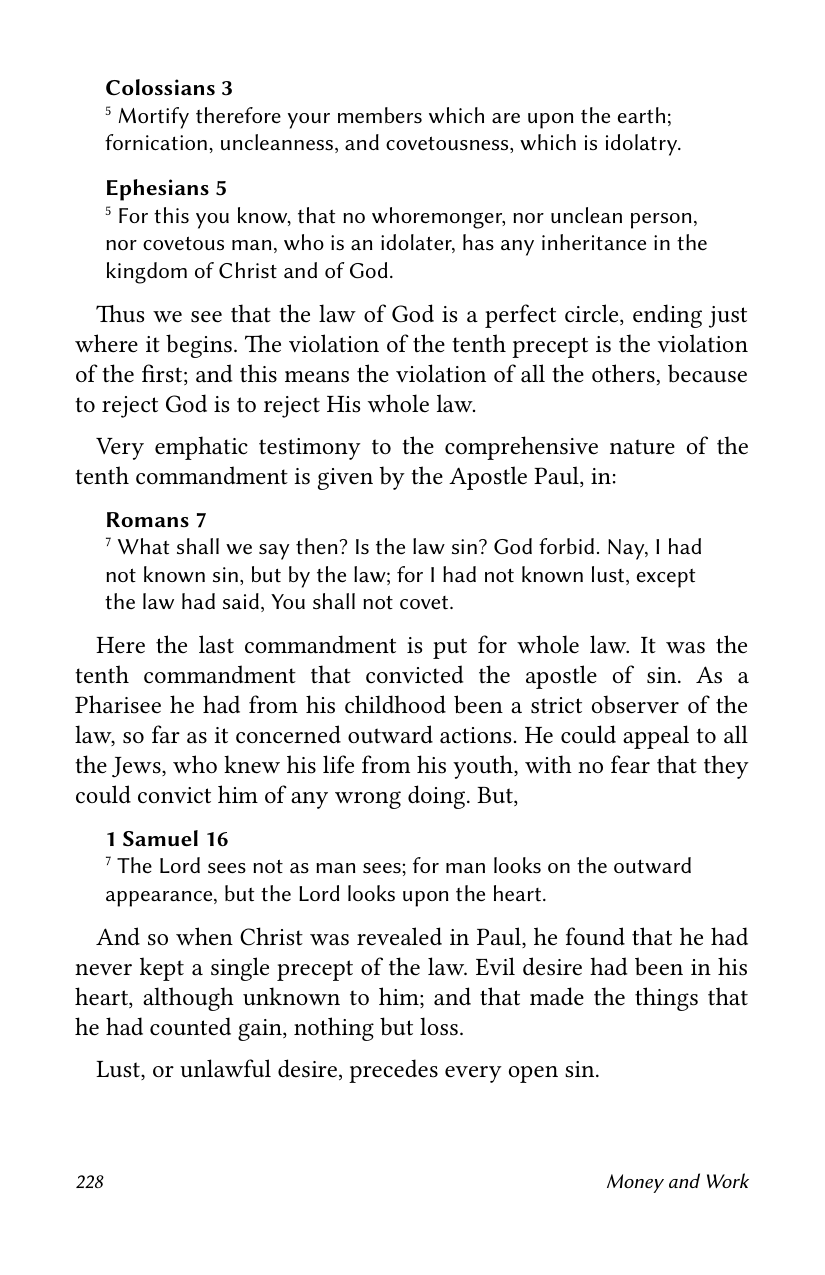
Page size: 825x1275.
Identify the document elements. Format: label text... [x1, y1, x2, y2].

text 7 The Lord sees not as man sees; for man looks on the outward appearance, but the Lord looks upon the heart. [105, 853, 720, 907]
text And so when Christ was revealed in Paul, he found that he had never kept a single precept of the law. Evil desire had been in his heart, although unknown to him; and that made the things that he had counted gain, nothing but loss. [75, 923, 750, 1041]
text Colossians 3 [105, 75, 750, 101]
text 7 What shall we say then? Is the law sin? God forbid. Nay, I had not known sin, but by the law; for I had not known lust, except the law had said, You shall not covet. [105, 534, 720, 615]
text Very emphatic testimony to the comprehensive nature of the tenth commandment is given by the Apostle Paul, in: [75, 432, 750, 490]
text 5 For this you know, that no whoremonger, nor unclean person, nor covetous man, who is an idolater, has any inheritance in the kingdom of Christ and of God. [105, 203, 720, 284]
text 5 Mortify therefore your members which are upon the earth; fornication, uncleanness, and covetousness, which is idolatry. [105, 103, 720, 156]
text 1 Samuel 16 [105, 826, 750, 852]
text Lust, or unlawful desire, precedes every open sin. [75, 1055, 750, 1083]
text Here the last commandment is put for whole law. It was the tenth commandment that convicted the apostle of sin. As a Pharisee he had from his childhood been a strict observer of the law, so far as it concerned outward actions. He could appeal to all the Jews, who knew his life from his youth, with no fear that they could convict him of any wrong doing. But, [75, 631, 750, 809]
text Ephesians 5 [105, 175, 750, 201]
text Thus we see that the law of God is a perfect circle, ending just where it begins. The violation of the tenth precept is the violation of the first; and this means the violation of all the others, because to reject God is to reject His whole law. [75, 300, 750, 418]
text Romans 7 [105, 507, 750, 533]
